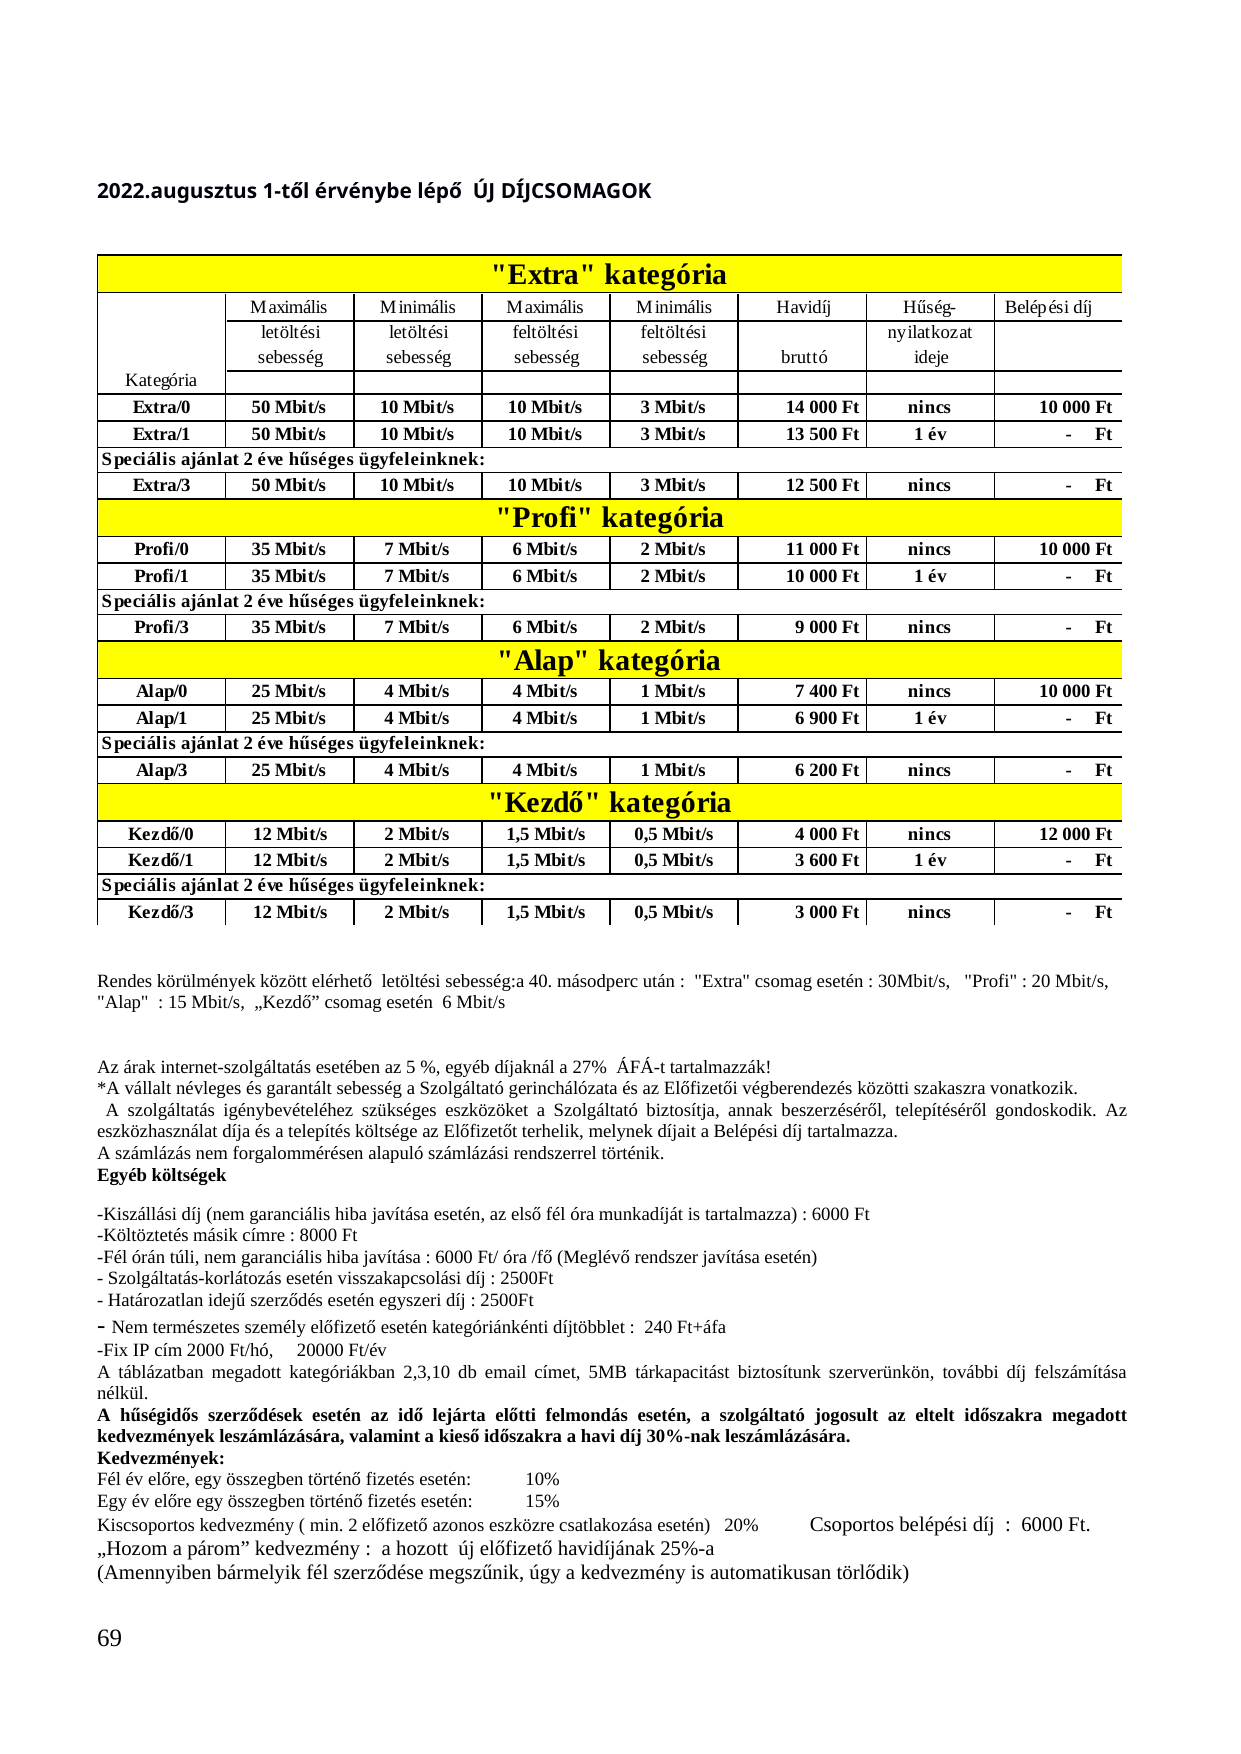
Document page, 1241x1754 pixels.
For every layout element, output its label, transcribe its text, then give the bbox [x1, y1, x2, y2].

text - Szolgáltatás-korlátozás esetén visszakapcsolási díj : 2500Ft [97, 1267, 1130, 1289]
text -Kiszállási díj (nem garanciális hiba javítása esetén, az első fél óra munkadíját is tartalmazza) : 6000 Ft [97, 1202, 1130, 1224]
text 2022.augusztus 1-től érvénybe lépő ÚJ DÍJCSOMAGOK [97, 176, 1130, 204]
text Fél év előre, egy összegben történő fizetés esetén: 10% [97, 1468, 1130, 1490]
text Az árak internet-szolgáltatás esetében az 5 %, egyéb díjaknál a 27% ÁFÁ-t tartalmazzák! [97, 1056, 1130, 1077]
text Egyéb költségek [97, 1163, 1130, 1185]
text (Amennyiben bármelyik fél szerződése megszűnik, úgy a kedvezmény is automatikusan törlődik) [97, 1559, 1130, 1584]
text -Költöztetés másik címre : 8000 Ft [97, 1224, 1130, 1246]
text Kiscsoportos kedvezmény ( min. 2 előfizető azonos eszközre csatlakozása esetén) 20% Csoportos belépési díj : 6000 Ft. [97, 1511, 1130, 1536]
text -Fél órán túli, nem garanciális hiba javítása : 6000 Ft/ óra /fő (Meglévő rendszer javítása esetén) [97, 1246, 1130, 1267]
text Kedvezmények: [97, 1447, 1130, 1468]
text -Fix IP cím 2000 Ft/hó, 20000 Ft/év [97, 1339, 1130, 1361]
text A táblázatban megadott kategóriákban 2,3,10 db email címet, 5MB tárkapacitást biztosítunk szerverünkön, további díj felszámítása nélkül. [97, 1361, 1130, 1404]
text A szolgáltatás igénybevételéhez szükséges eszközöket a Szolgáltató biztosítja, annak beszerzéséről, telepítéséről gondoskodik. Az eszközhasználat díja és a telepítés költsége az Előfizetőt terhelik, melynek díjait a Belépési díj tartalmazza. [97, 1099, 1130, 1142]
text "Alap" : 15 Mbit/s, „Kezdő” csomag esetén 6 Mbit/s [97, 991, 1130, 1013]
text Egy év előre egy összegben történő fizetés esetén: 15% [97, 1490, 1130, 1511]
text *A vállalt névleges és garantált sebesség a Szolgáltató gerinchálózata és az Előfizetői végberendezés közötti szakaszra vonatkozik. [97, 1077, 1130, 1099]
text A hűségidős szerződések esetén az idő lejárta előtti felmondás esetén, a szolgáltató jogosult az eltelt időszakra megadott kedvezmények leszámlázására, valamint a kieső időszakra a havi díj 30%-nak leszámlázására. [97, 1404, 1130, 1447]
text - Nem természetes személy előfizető esetén kategóriánkénti díjtöbblet : 240 Ft+áfa [97, 1310, 1130, 1339]
text - Határozatlan idejű szerződés esetén egyszeri díj : 2500Ft [97, 1289, 1130, 1310]
text Rendes körülmények között elérhető letöltési sebesség:a 40. másodperc után : "Extra" csomag esetén : 30Mbit/s, "Profi" : 20 Mbit/s, [97, 969, 1130, 991]
text A számlázás nem forgalommérésen alapuló számlázási rendszerrel történik. [97, 1142, 1130, 1163]
text „Hozom a párom” kedvezmény : a hozott új előfizető havidíjának 25%-a [97, 1536, 1130, 1559]
